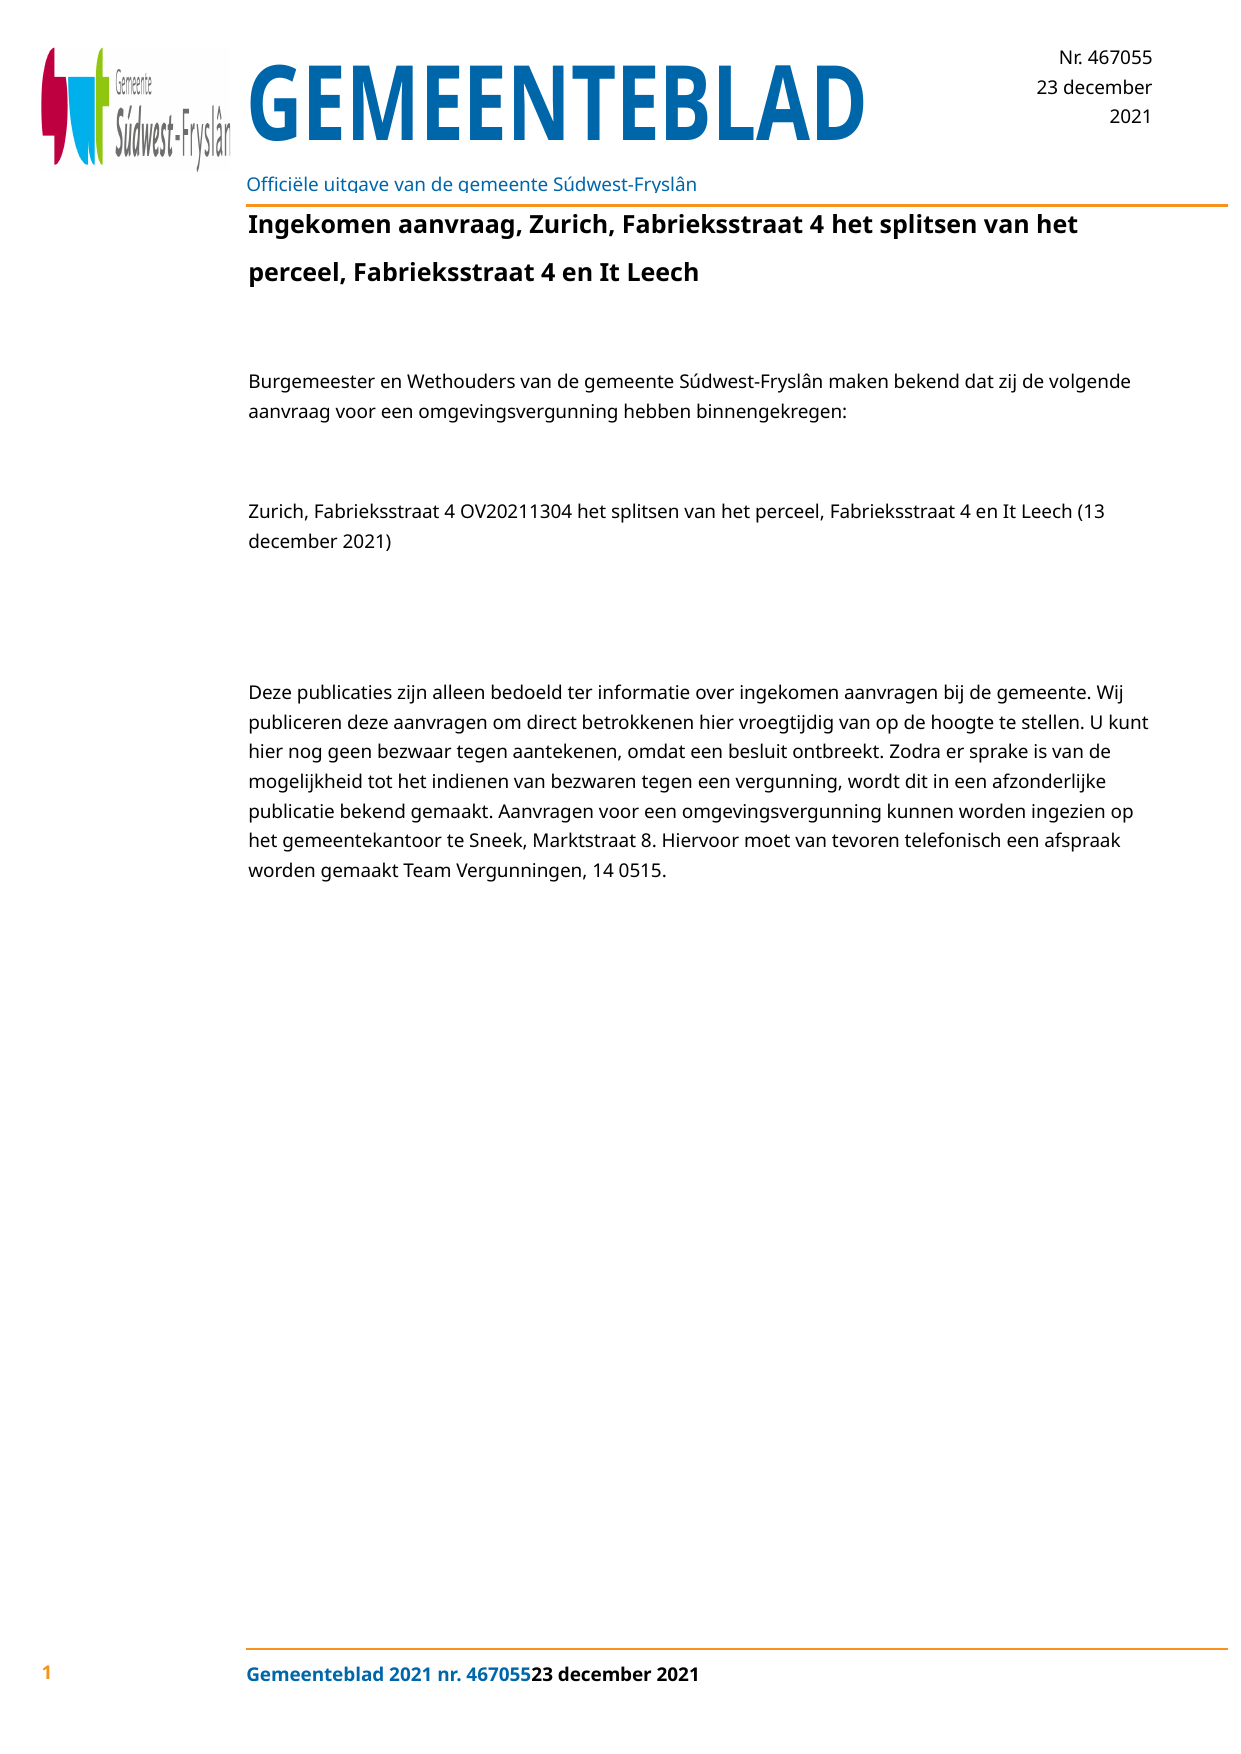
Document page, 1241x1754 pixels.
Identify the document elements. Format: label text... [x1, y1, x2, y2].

text Burgemeester en Wethouders van de gemeente Súdwest-Fryslân maken bekend dat zij de volgende aanvraag voor een omgevingsvergunning hebben binnengekregen: [248, 368, 1152, 424]
picture [41, 47, 231, 172]
text Ingekomen aanvraag, Zurich, Fabrieksstraat 4 het splitsen van het perceel, Fabrieksstraat 4 en It Leech [248, 207, 1152, 288]
text Zurich, Fabrieksstraat 4 OV20211304 het splitsen van het perceel, Fabrieksstraat 4 en It Leech (13 december 2021) [248, 499, 1152, 554]
text Deze publicaties zijn alleen bedoeld ter informatie over ingekomen aanvragen bij de gemeente. Wij publiceren deze aanvragen om direct betrokkenen hier vroegtijdig van op de hoogte te stellen. U kunt hier nog geen bezwaar tegen aantekenen, omdat een besluit ontbreekt. Zodra er sprake is van de mogelijkheid tot het indienen van bezwaren tegen een vergunning, wordt dit in een afzonderlijke publicatie bekend gemaakt. Aanvragen voor een omgevingsvergunning kunnen worden ingezien op het gemeentekantoor te Sneek, Marktstraat 8. Hiervoor moet van tevoren telefonisch een afspraak worden gemaakt Team Vergunningen, 14 0515. [248, 679, 1152, 883]
